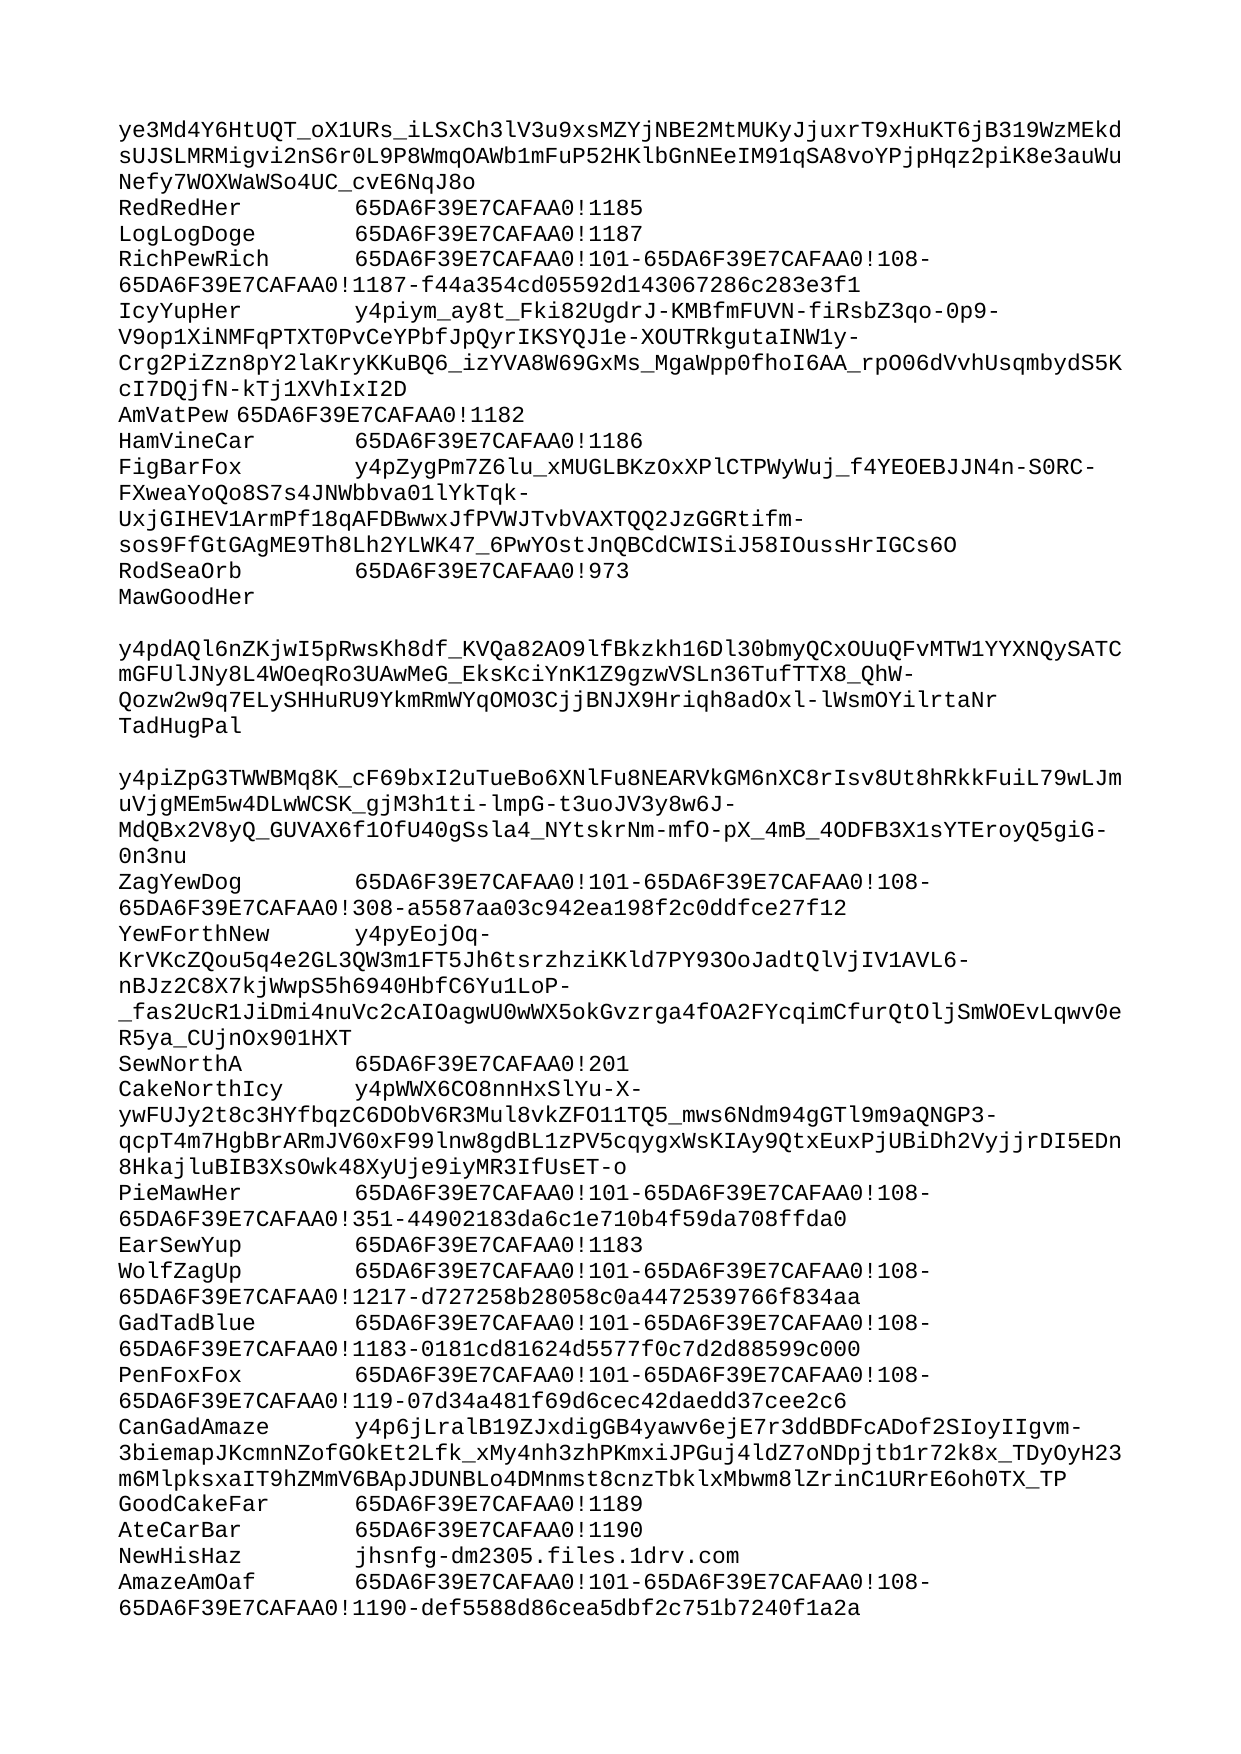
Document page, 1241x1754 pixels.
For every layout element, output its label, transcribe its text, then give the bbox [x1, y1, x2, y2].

text AmVatPew 65DA6F39E7CAFAA0!1182 [118, 403, 1122, 429]
text RichPewRich 65DA6F39E7CAFAA0!101-65DA6F39E7CAFAA0!108-65DA6F39E7CAFAA0!1187-f44a354cd05592d143067286c283e3f1 [118, 248, 1122, 300]
text RedRedHer 65DA6F39E7CAFAA0!1185 [118, 196, 1122, 222]
text RodSeaOrb 65DA6F39E7CAFAA0!973 [118, 559, 1122, 585]
text GoodCakeFar 65DA6F39E7CAFAA0!1189 [118, 1493, 1122, 1519]
text MawGoodHer y4pdAQl6nZKjwI5pRwsKh8df_KVQa82AO9lfBkzkh16Dl30bmyQCxOUuQFvMTW1YYXNQySATCmGFUlJNy8L4WOeqRo3UAwMeG_EksKciYnK1Z9gzwVSLn36TufTTX8_QhW-Qozw2w9q7ELySHHuRU9YkmRmWYqOMO3CjjBNJX9Hriqh8adOxl-lWsmOYilrtaNr [118, 585, 1122, 715]
text TadHugPal y4piZpG3TWWBMq8K_cF69bxI2uTueBo6XNlFu8NEARVkGM6nXC8rIsv8Ut8hRkkFuiL79wLJmuVjgMEm5w4DLwWCSK_gjM3h1ti-lmpG-t3uoJV3y8w6J-MdQBx2V8yQ_GUVAX6f1OfU40gSsla4_NYtskrNm-mfO-pX_4mB_4ODFB3X1sYTEroyQ5giG-0n3nu [118, 715, 1122, 870]
text CakeNorthIcy y4pWWX6CO8nnHxSlYu-X-ywFUJy2t8c3HYfbqzC6DObV6R3Mul8vkZFO11TQ5_mws6Ndm94gGTl9m9aQNGP3-qcpT4m7HgbBrARmJV60xF99lnw8gdBL1zPV5cqygxWsKIAy9QtxEuxPjUBiDh2VyjjrDI5EDn8HkajluBIB3XsOwk48XyUje9iyMR3IfUsET-o [118, 1078, 1122, 1182]
text AteCarBar 65DA6F39E7CAFAA0!1190 [118, 1519, 1122, 1545]
text PenFoxFox 65DA6F39E7CAFAA0!101-65DA6F39E7CAFAA0!108-65DA6F39E7CAFAA0!119-07d34a481f69d6cec42daedd37cee2c6 [118, 1363, 1122, 1415]
text AmazeAmOaf 65DA6F39E7CAFAA0!101-65DA6F39E7CAFAA0!108-65DA6F39E7CAFAA0!1190-def5588d86cea5dbf2c751b7240f1a2a [118, 1571, 1122, 1622]
text LogLogDoge 65DA6F39E7CAFAA0!1187 [118, 222, 1122, 248]
text CanGadAmaze y4p6jLralB19ZJxdigGB4yawv6ejE7r3ddBDFcADof2SIoyIIgvm-3biemapJKcmnNZofGOkEt2Lfk_xMy4nh3zhPKmxiJPGuj4ldZ7oNDpjtb1r72k8x_TDyOyH23m6MlpksxaIT9hZMmV6BApJDUNBLo4DMnmst8cnzTbklxMbwm8lZrinC1URrE6oh0TX_TP [118, 1415, 1122, 1493]
text WolfZagUp 65DA6F39E7CAFAA0!101-65DA6F39E7CAFAA0!108-65DA6F39E7CAFAA0!1217-d727258b28058c0a4472539766f834aa [118, 1259, 1122, 1311]
text FigBarFox y4pZygPm7Z6lu_xMUGLBKzOxXPlCTPWyWuj_f4YEOEBJJN4n-S0RC-FXweaYoQo8S7s4JNWbbva01lYkTqk-UxjGIHEV1ArmPf18qAFDBwwxJfPVWJTvbVAXTQQ2JzGGRtifm-sos9FfGtGAgME9Th8Lh2YLWK47_6PwYOstJnQBCdCWISiJ58IOussHrIGCs6O [118, 455, 1122, 559]
text IcyYupHer y4piym_ay8t_Fki82UgdrJ-KMBfmFUVN-fiRsbZ3qo-0p9-V9op1XiNMFqPTXT0PvCeYPbfJpQyrIKSYQJ1e-XOUTRkgutaINW1y-Crg2PiZzn8pY2laKryKKuBQ6_izYVA8W69GxMs_MgaWpp0fhoI6AA_rpO06dVvhUsqmbydS5KcI7DQjfN-kTj1XVhIxI2D [118, 300, 1122, 403]
text SewNorthA 65DA6F39E7CAFAA0!201 [118, 1052, 1122, 1078]
text YewForthNew y4pyEojOq-KrVKcZQou5q4e2GL3QW3m1FT5Jh6tsrzhziKKld7PY93OoJadtQlVjIV1AVL6-nBJz2C8X7kjWwpS5h6940HbfC6Yu1LoP-_fas2UcR1JiDmi4nuVc2cAIOagwU0wWX5okGvzrga4fOA2FYcqimCfurQtOljSmWOEvLqwv0eR5ya_CUjnOx901HXT [118, 922, 1122, 1052]
text GadTadBlue 65DA6F39E7CAFAA0!101-65DA6F39E7CAFAA0!108-65DA6F39E7CAFAA0!1183-0181cd81624d5577f0c7d2d88599c000 [118, 1311, 1122, 1363]
text EarSewYup 65DA6F39E7CAFAA0!1183 [118, 1233, 1122, 1259]
text ZagYewDog 65DA6F39E7CAFAA0!101-65DA6F39E7CAFAA0!108-65DA6F39E7CAFAA0!308-a5587aa03c942ea198f2c0ddfce27f12 [118, 870, 1122, 922]
text ye3Md4Y6HtUQT_oX1URs_iLSxCh3lV3u9xsMZYjNBE2MtMUKyJjuxrT9xHuKT6jB319WzMEkdsUJSLMRMigvi2nS6r0L9P8WmqOAWb1mFuP52HKlbGnNEeIM91qSA8voYPjpHqz2piK8e3auWuNefy7WOXWaWSo4UC_cvE6NqJ8o [118, 118, 1122, 196]
text PieMawHer 65DA6F39E7CAFAA0!101-65DA6F39E7CAFAA0!108-65DA6F39E7CAFAA0!351-44902183da6c1e710b4f59da708ffda0 [118, 1182, 1122, 1233]
text HamVineCar 65DA6F39E7CAFAA0!1186 [118, 429, 1122, 455]
text NewHisHaz jhsnfg-dm2305.files.1drv.com [118, 1545, 1122, 1571]
